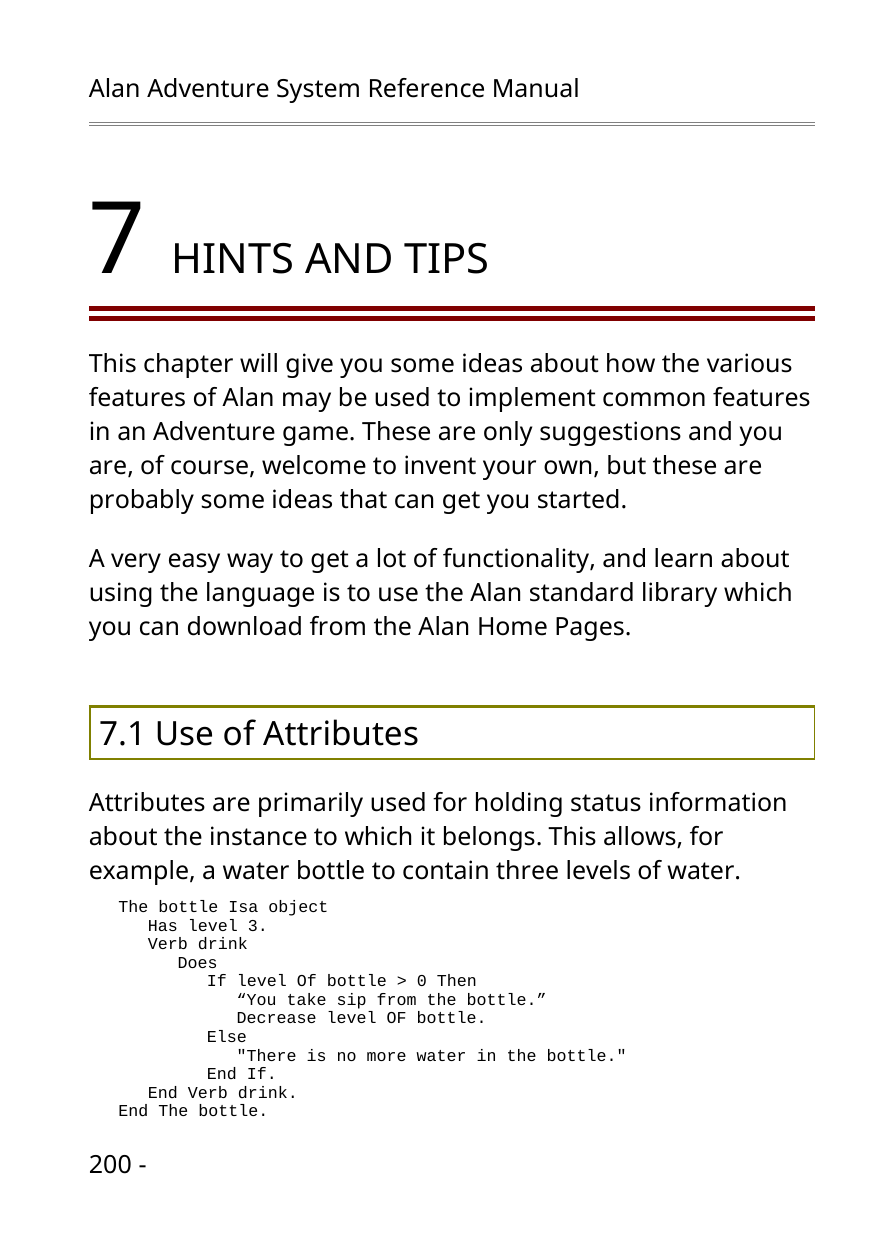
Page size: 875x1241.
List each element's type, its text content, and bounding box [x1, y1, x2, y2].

subtitle Use of Attributes [91, 708, 814, 758]
text A very easy way to get a lot of functionality, and learn about using the language is to use the Alan standard library which you can download from the Alan Home Pages. [88, 541, 815, 643]
text Attributes are primarily used for holding status information about the instance to which it belongs. This allows, for example, a water bot­tle to contain three levels of water. [88, 785, 815, 887]
text This chapter will give you some ideas about how the various features of Alan may be used to implement common features in an Adventure game. These are only suggestions and you are, of course, welcome to invent your own, but these are probably some ideas that can get you started. [88, 346, 815, 516]
text The bottle Isa object Has level 3. Verb drink Does If level Of bottle > 0 Then “You take sip from the bottle.” Decrease level OF bottle. Else "There is no more water in the bottle." End If. End Verb drink. End The bottle. [118, 899, 815, 1122]
subtitle Hints And Tips [88, 167, 815, 321]
